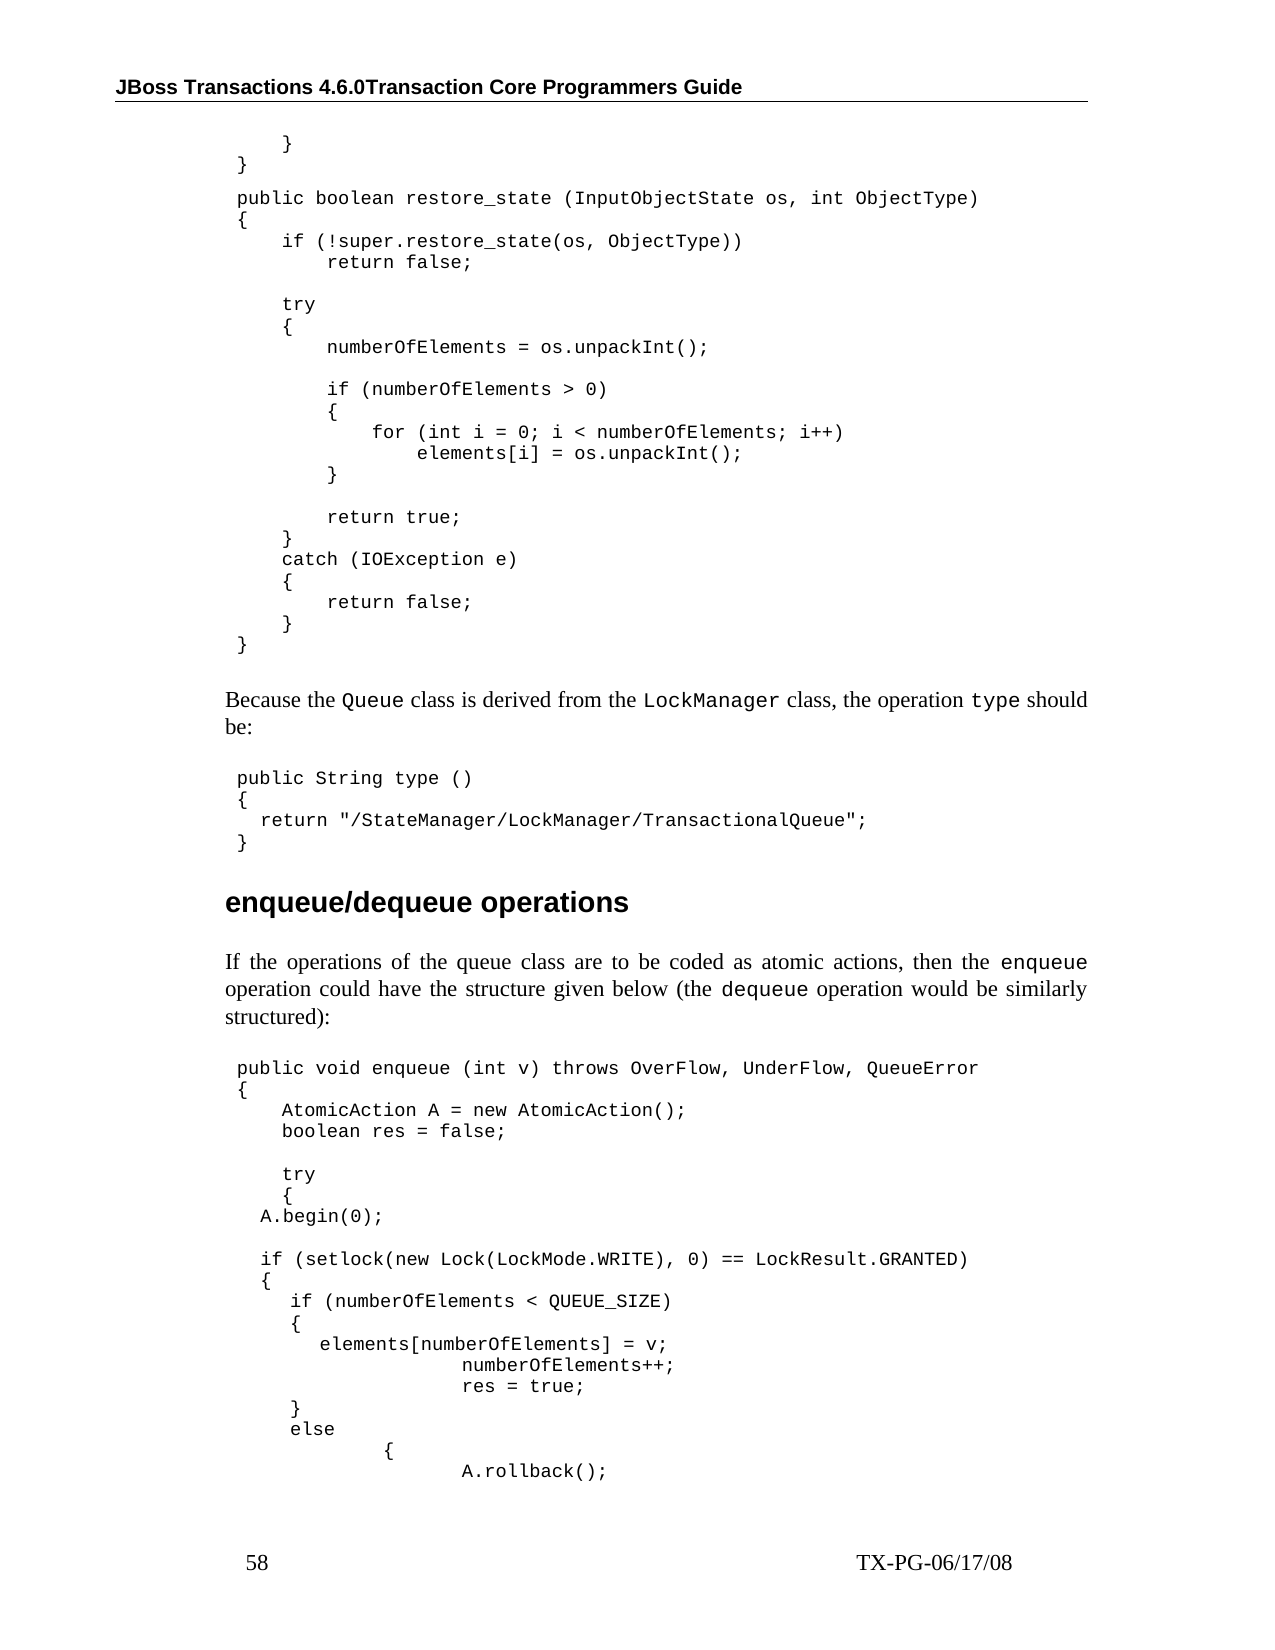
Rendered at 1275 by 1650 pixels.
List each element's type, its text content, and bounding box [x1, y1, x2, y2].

text public String type () { return "/StateManager/LockManager/TransactionalQueue"; } [237, 769, 1088, 854]
subtitle enqueue/dequeue operations [225, 885, 1088, 918]
text public void enqueue (int v) throws OverFlow, UnderFlow, QueueError { AtomicAction A = new AtomicAction(); boolean res = false; try { A.begin(0); if (setlock(new Lock(LockMode.WRITE), 0) == LockResult.GRANTED) { if (numberOfElements < QUEUE_SIZE) { elements[numberOfElements] = v; numberOfElements++; res = true; } else { A.rollback(); [237, 1058, 1088, 1483]
text } } [237, 134, 1088, 176]
text Because the Queue class is derived from the LockManager class, the operation type should be: [225, 686, 1088, 739]
text If the operations of the queue class are to be coded as atomic actions, then the enqueue operation could have the structure given below (the dequeue operation would be similarly structured): [225, 948, 1088, 1029]
text public boolean restore_state (InputObjectState os, int ObjectType) { if (!super.restore_state(os, ObjectType)) return false; try { numberOfElements = os.unpackInt(); if (numberOfElements > 0) { for (int i = 0; i < numberOfElements; i++) elements[i] = os.unpackInt(); } return true; } catch (IOException e) { return false; } } [237, 189, 1088, 656]
